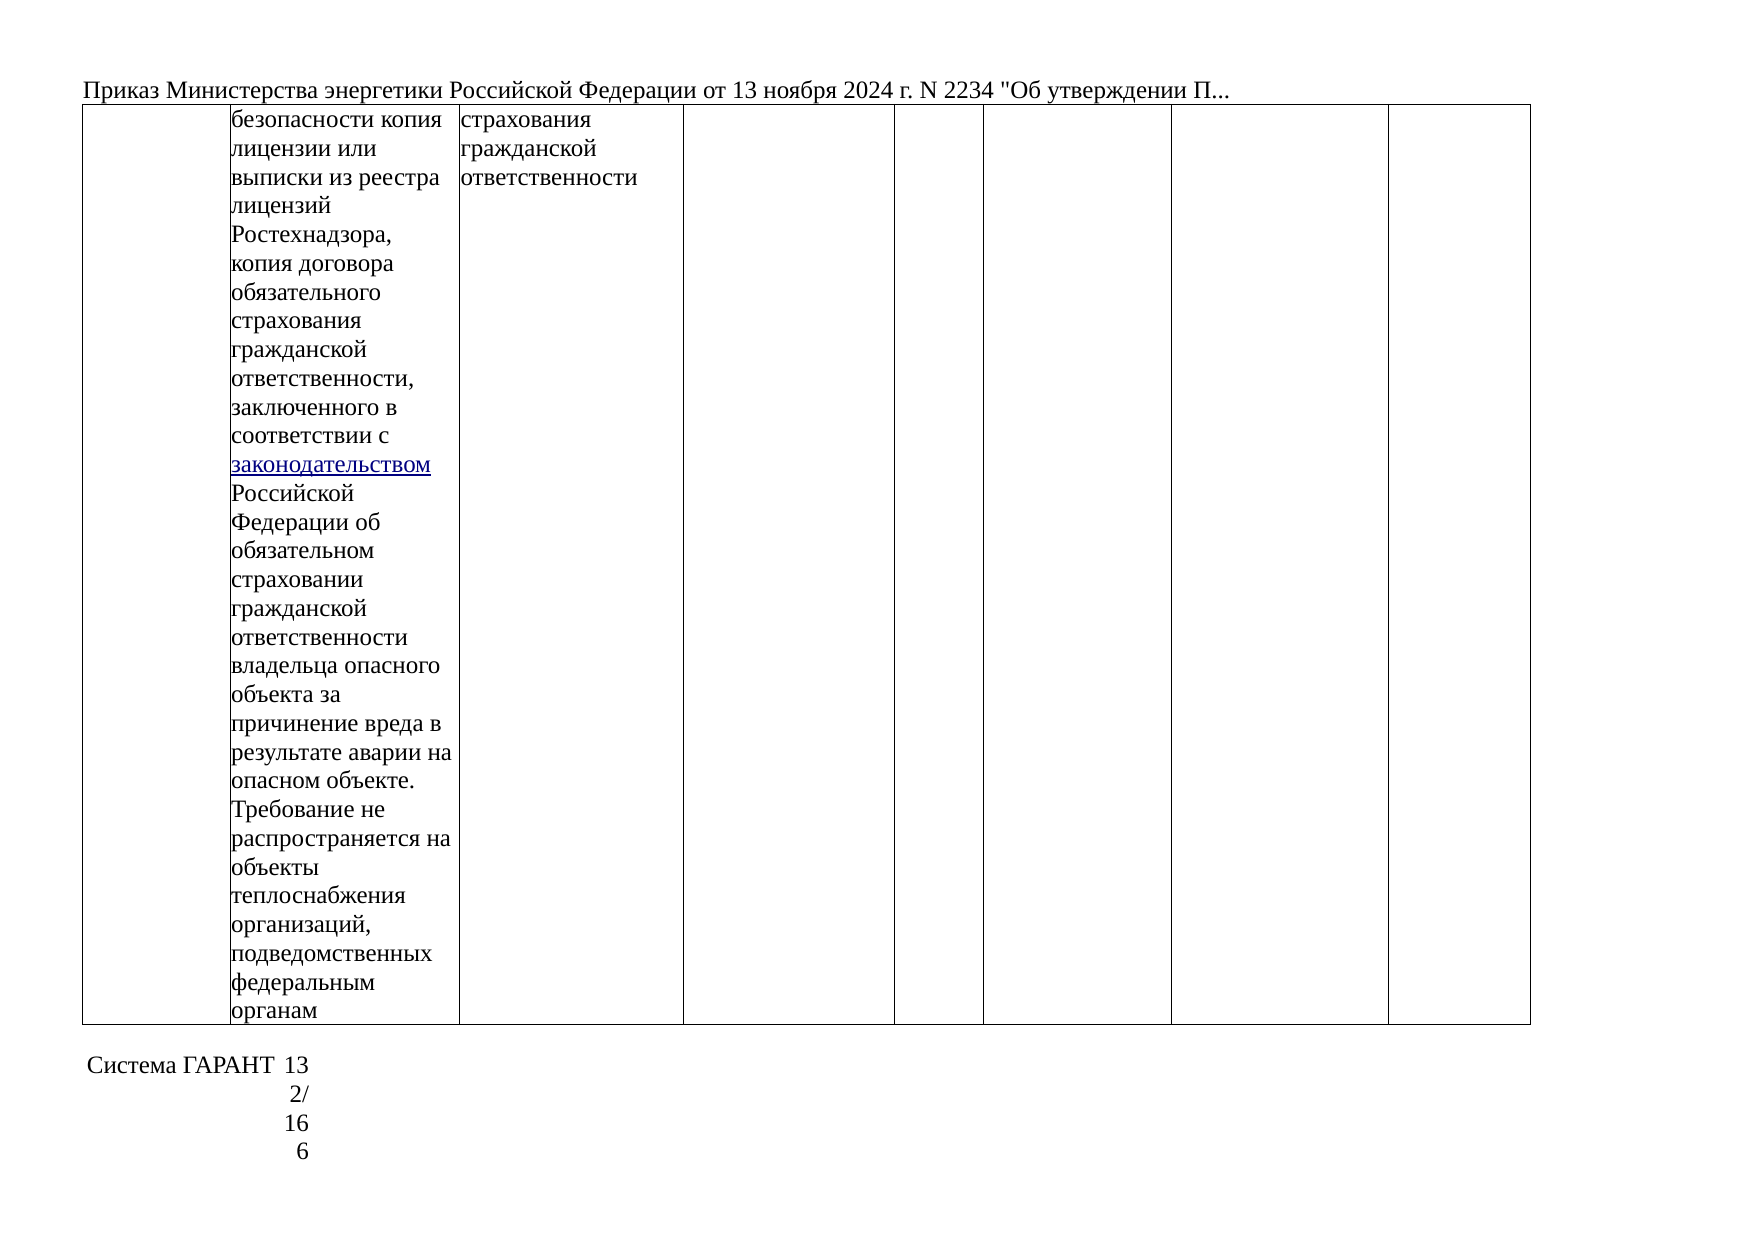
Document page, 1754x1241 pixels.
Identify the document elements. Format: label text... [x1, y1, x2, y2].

table_cell безопасности копия лицензии или выписки из реестра лицензий Ростехнадзора, копия договора обязательного страхования гражданской ответственности, заключенного в соответствии с законодательством Российской Федерации об обязательном страховании гражданской ответственности владельца опасного объекта за причинение вреда в результате аварии на опасном объекте. Требование не распространяется на объекты теплоснабжения организаций, подведомственных федеральным органам [231, 105, 459, 1024]
table_cell [1531, 104, 1671, 1024]
table_cell [1172, 105, 1388, 1024]
table_cell страхования гражданской ответственности [460, 105, 683, 1024]
table_cell [684, 105, 894, 1024]
table_cell [895, 105, 983, 1024]
table_cell [1389, 105, 1530, 1024]
table_cell [984, 105, 1171, 1024]
table_cell [83, 105, 230, 1024]
